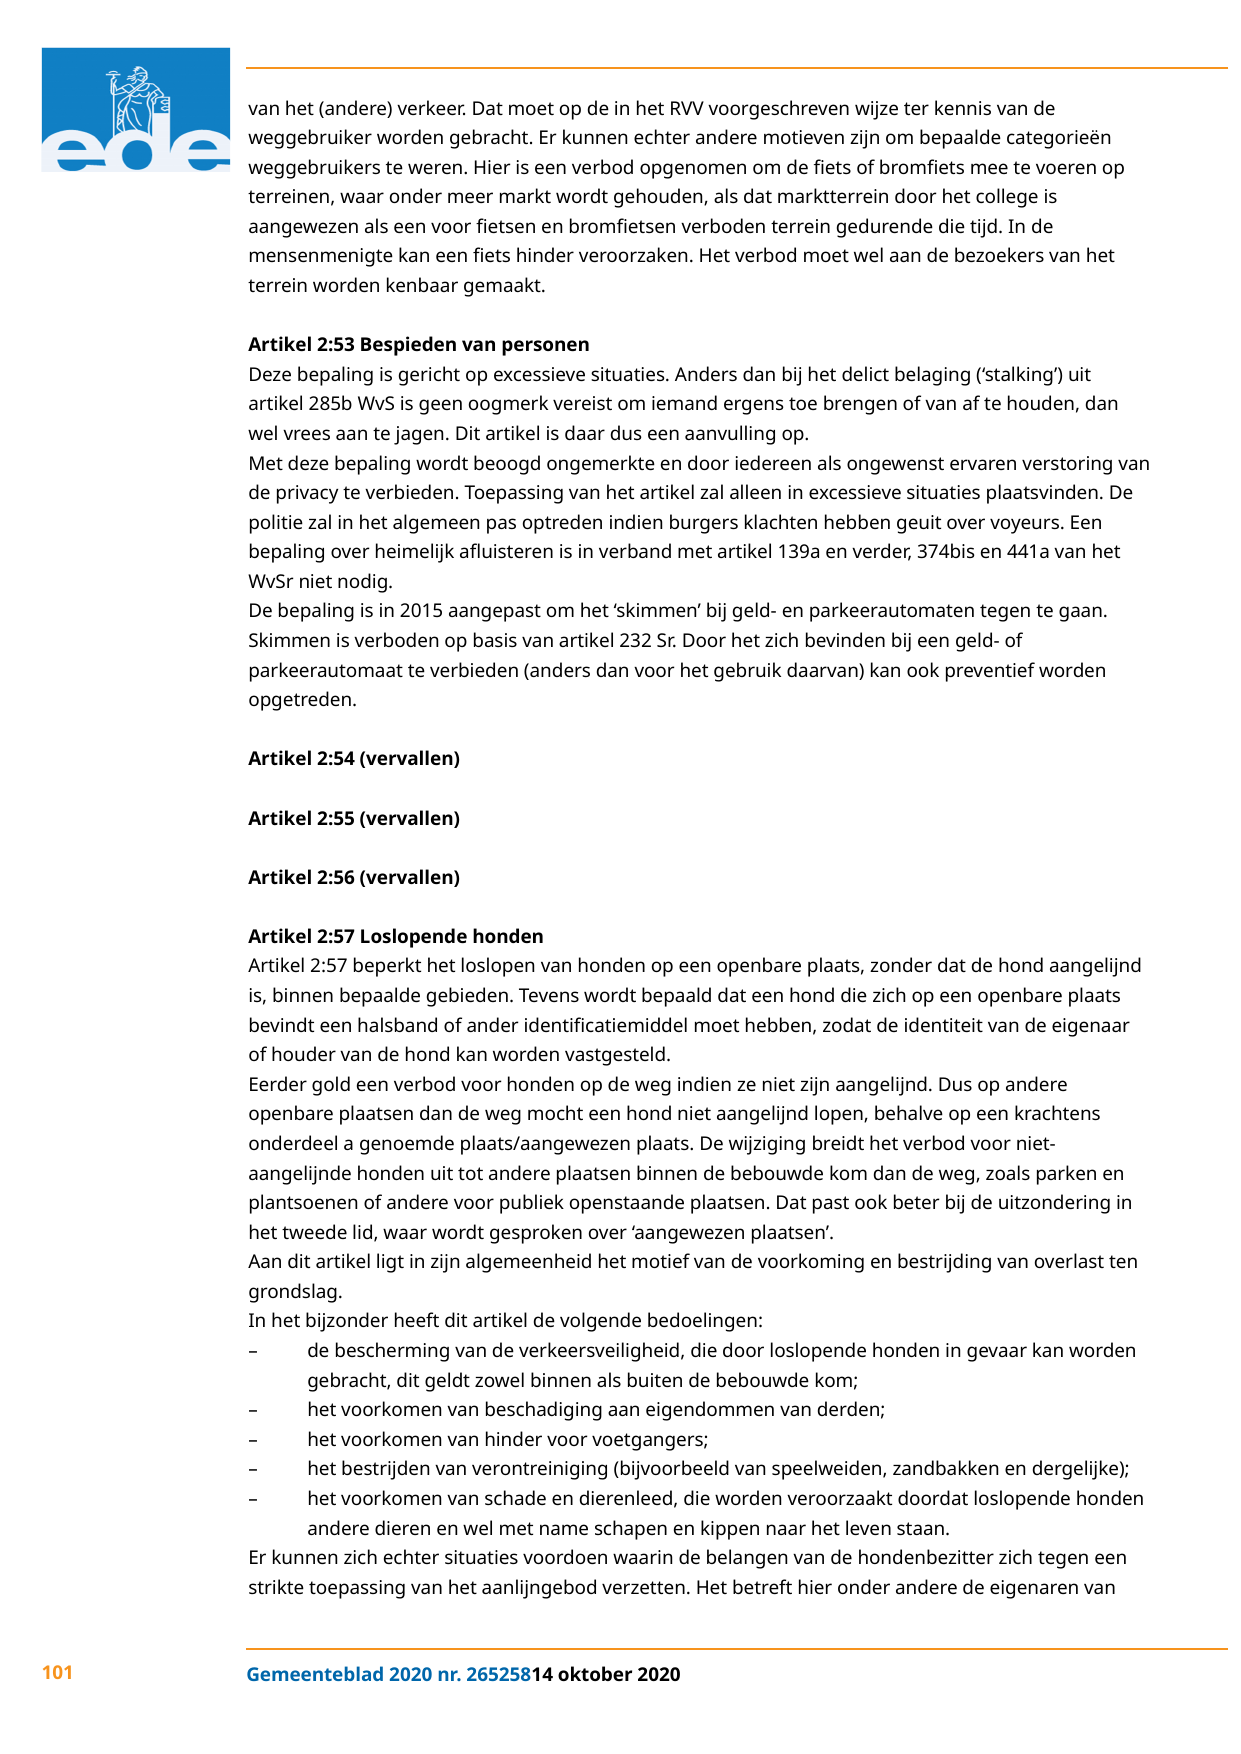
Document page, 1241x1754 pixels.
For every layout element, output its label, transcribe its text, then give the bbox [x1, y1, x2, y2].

text Artikel 2:53 Bespieden van personen [248, 331, 1152, 357]
text Artikel 2:56 (vervallen) [248, 864, 1152, 890]
list het voorkomen van hinder voor voetgangers; [248, 1426, 1152, 1452]
text van het (andere) verkeer. Dat moet op de in het RVV voorgeschreven wijze ter kennis van de weggebruiker worden gebracht. Er kunnen echter andere motieven zijn om bepaalde categorieën weggebruikers te weren. Hier is een verbod opgenomen om de fiets of bromfiets mee te voeren op terreinen, waar onder meer markt wordt gehouden, als dat marktterrein door het college is aangewezen als een voor fietsen en bromfietsen verboden terrein gedurende die tijd. In de mensenmenigte kan een fiets hinder veroorzaken. Het verbod moet wel aan de bezoekers van het terrein worden kenbaar gemaakt. [248, 95, 1152, 298]
text Eerder gold een verbod voor honden op de weg indien ze niet zijn aangelijnd. Dus op andere openbare plaatsen dan de weg mocht een hond niet aangelijnd lopen, behalve op een krachtens onderdeel a genoemde plaats/aangewezen plaats. De wijziging breidt het verbod voor niet-aangelijnde honden uit tot andere plaatsen binnen de bebouwde kom dan de weg, zoals parken en plantsoenen of andere voor publiek openstaande plaatsen. Dat past ook beter bij de uitzondering in het tweede lid, waar wordt gesproken over ‘aangewezen plaatsen’. [248, 1071, 1152, 1245]
text Artikel 2:57 Loslopende honden [248, 923, 1152, 949]
list de bescherming van de verkeersveiligheid, die door loslopende honden in gevaar kan worden gebracht, dit geldt zowel binnen als buiten de bebouwde kom; [248, 1337, 1152, 1393]
list het voorkomen van beschadiging aan eigendommen van derden; [248, 1396, 1152, 1422]
text Aan dit artikel ligt in zijn algemeenheid het motief van de voorkoming en bestrijding van overlast ten grondslag. [248, 1248, 1152, 1304]
text Artikel 2:57 beperkt het loslopen van honden op een openbare plaats, zonder dat de hond aangelijnd is, binnen bepaalde gebieden. Tevens wordt bepaald dat een hond die zich op een openbare plaats bevindt een halsband of ander identificatiemiddel moet hebben, zodat de identiteit van de eigenaar of houder van de hond kan worden vastgesteld. [248, 953, 1152, 1067]
text Artikel 2:55 (vervallen) [248, 805, 1152, 831]
text Er kunnen zich echter situaties voordoen waarin de belangen van de hondenbezitter zich tegen een strikte toepassing van het aanlijngebod verzetten. Het betreft hier onder andere de eigenaren van [248, 1544, 1152, 1600]
list het voorkomen van schade en dierenleed, die worden veroorzaakt doordat loslopende honden andere dieren en wel met name schapen en kippen naar het leven staan. [248, 1485, 1152, 1541]
text Met deze bepaling wordt beoogd ongemerkte en door iedereen als ongewenst ervaren verstoring van de privacy te verbieden. Toepassing van het artikel zal alleen in excessieve situaties plaatsvinden. De politie zal in het algemeen pas optreden indien burgers klachten hebben geuit over voyeurs. Een bepaling over heimelijk afluisteren is in verband met artikel 139a en verder, 374bis en 441a van het WvSr niet nodig. [248, 450, 1152, 594]
text Deze bepaling is gericht op excessieve situaties. Anders dan bij het delict belaging (‘stalking’) uit artikel 285b WvS is geen oogmerk vereist om iemand ergens toe brengen of van af te houden, dan wel vrees aan te jagen. Dit artikel is daar dus een aanvulling op. [248, 361, 1152, 446]
text De bepaling is in 2015 aangepast om het ‘skimmen’ bij geld- en parkeerautomaten tegen te gaan. Skimmen is verboden op basis van artikel 232 Sr. Door het zich bevinden bij een geld- of parkeerautomaat te verbieden (anders dan voor het gebruik daarvan) kan ook preventief worden opgetreden. [248, 598, 1152, 712]
text Artikel 2:54 (vervallen) [248, 746, 1152, 771]
list het bestrijden van verontreiniging (bijvoorbeeld van speelweiden, zandbakken en dergelijke); [248, 1456, 1152, 1481]
text In het bijzonder heeft dit artikel de volgende bedoelingen: [248, 1308, 1152, 1333]
picture [41, 47, 231, 172]
